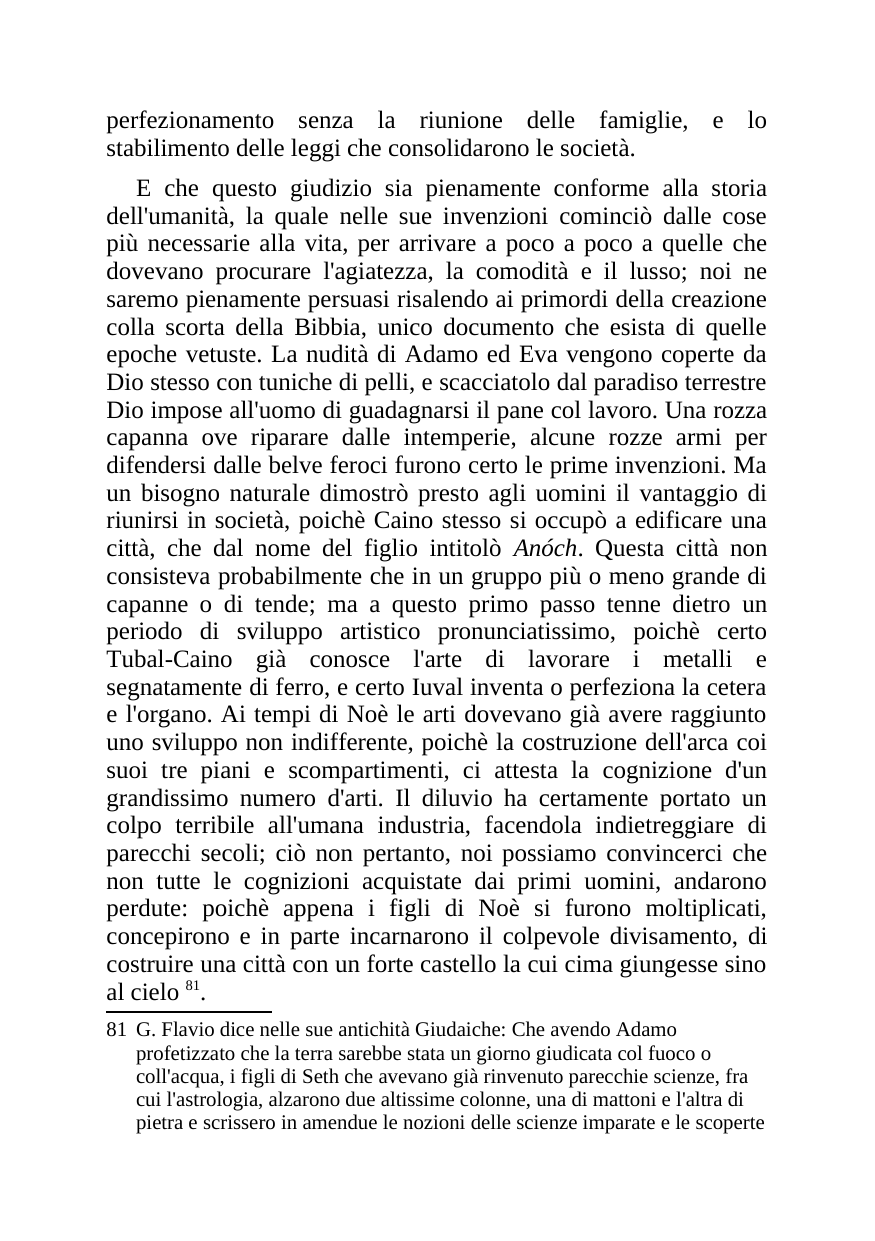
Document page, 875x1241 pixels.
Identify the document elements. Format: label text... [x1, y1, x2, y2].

text E che questo giudizio sia pienamente conforme alla storia dell'umanità, la quale nelle sue invenzioni cominciò dalle cose più necessarie alla vita, per arrivare a poco a poco a quelle che dovevano procurare l'agiatezza, la comodità e il lusso; noi ne saremo pienamente persuasi risalendo ai primordi della creazione colla scorta della Bibbia, unico documento che esista di quelle epoche vetuste. La nudità di Adamo ed Eva vengono coperte da Dio stesso con tuniche di pelli, e scacciatolo dal paradiso terrestre Dio impose all'uomo di guadagnarsi il pane col lavoro. Una rozza capanna ove riparare dalle intemperie, alcune rozze armi per difendersi dalle belve feroci furono certo le prime invenzioni. Ma un bisogno naturale dimostrò presto agli uomini il vantaggio di riunirsi in società, poichè Caino stesso si occupò a edificare una città, che dal nome del figlio intitolò Anóch. Questa città non consisteva probabilmente che in un gruppo più o meno grande di capanne o di tende; ma a questo primo passo tenne dietro un periodo di sviluppo artistico pronunciatissimo, poichè certo Tubal-Caino già conosce l'arte di lavorare i metalli e segnatamente di ferro, e certo Iuval inventa o perfeziona la cetera e l'organo. Ai tempi di Noè le arti dovevano già avere raggiunto uno sviluppo non indifferente, poichè la costruzione dell'arca coi suoi tre piani e scompartimenti, ci attesta la cognizione d'un grandissimo numero d'arti. Il diluvio ha certamente portato un colpo terribile all'umana industria, facendola indietreggiare di parecchi secoli; ciò non pertanto, noi possiamo convincerci che non tutte le cognizioni acquistate dai primi uomini, andarono perdute: poichè appena i figli di Noè si furono moltiplicati, concepirono e in parte incarnarono il colpevole divisamento, di costruire una città con un forte castello la cui cima giungesse sino al cielo . [106, 174, 768, 1005]
text perfezionamento senza la riunione delle famiglie, e lo stabilimento delle leggi che consolidarono le società. [106, 106, 768, 162]
text G. Flavio dice nelle sue antichità Giudaiche: Che avendo Adamo profetizzato che la terra sarebbe stata un giorno giudicata col fuoco o coll'acqua, i figli di Seth che avevano già rinvenuto parecchie scienze, fra cui l'astrologia, alzarono due altissime colonne, una di mattoni e l'altra di pietra e scrissero in amendue le nozioni delle scienze imparate e le scoperte [106, 1018, 768, 1134]
